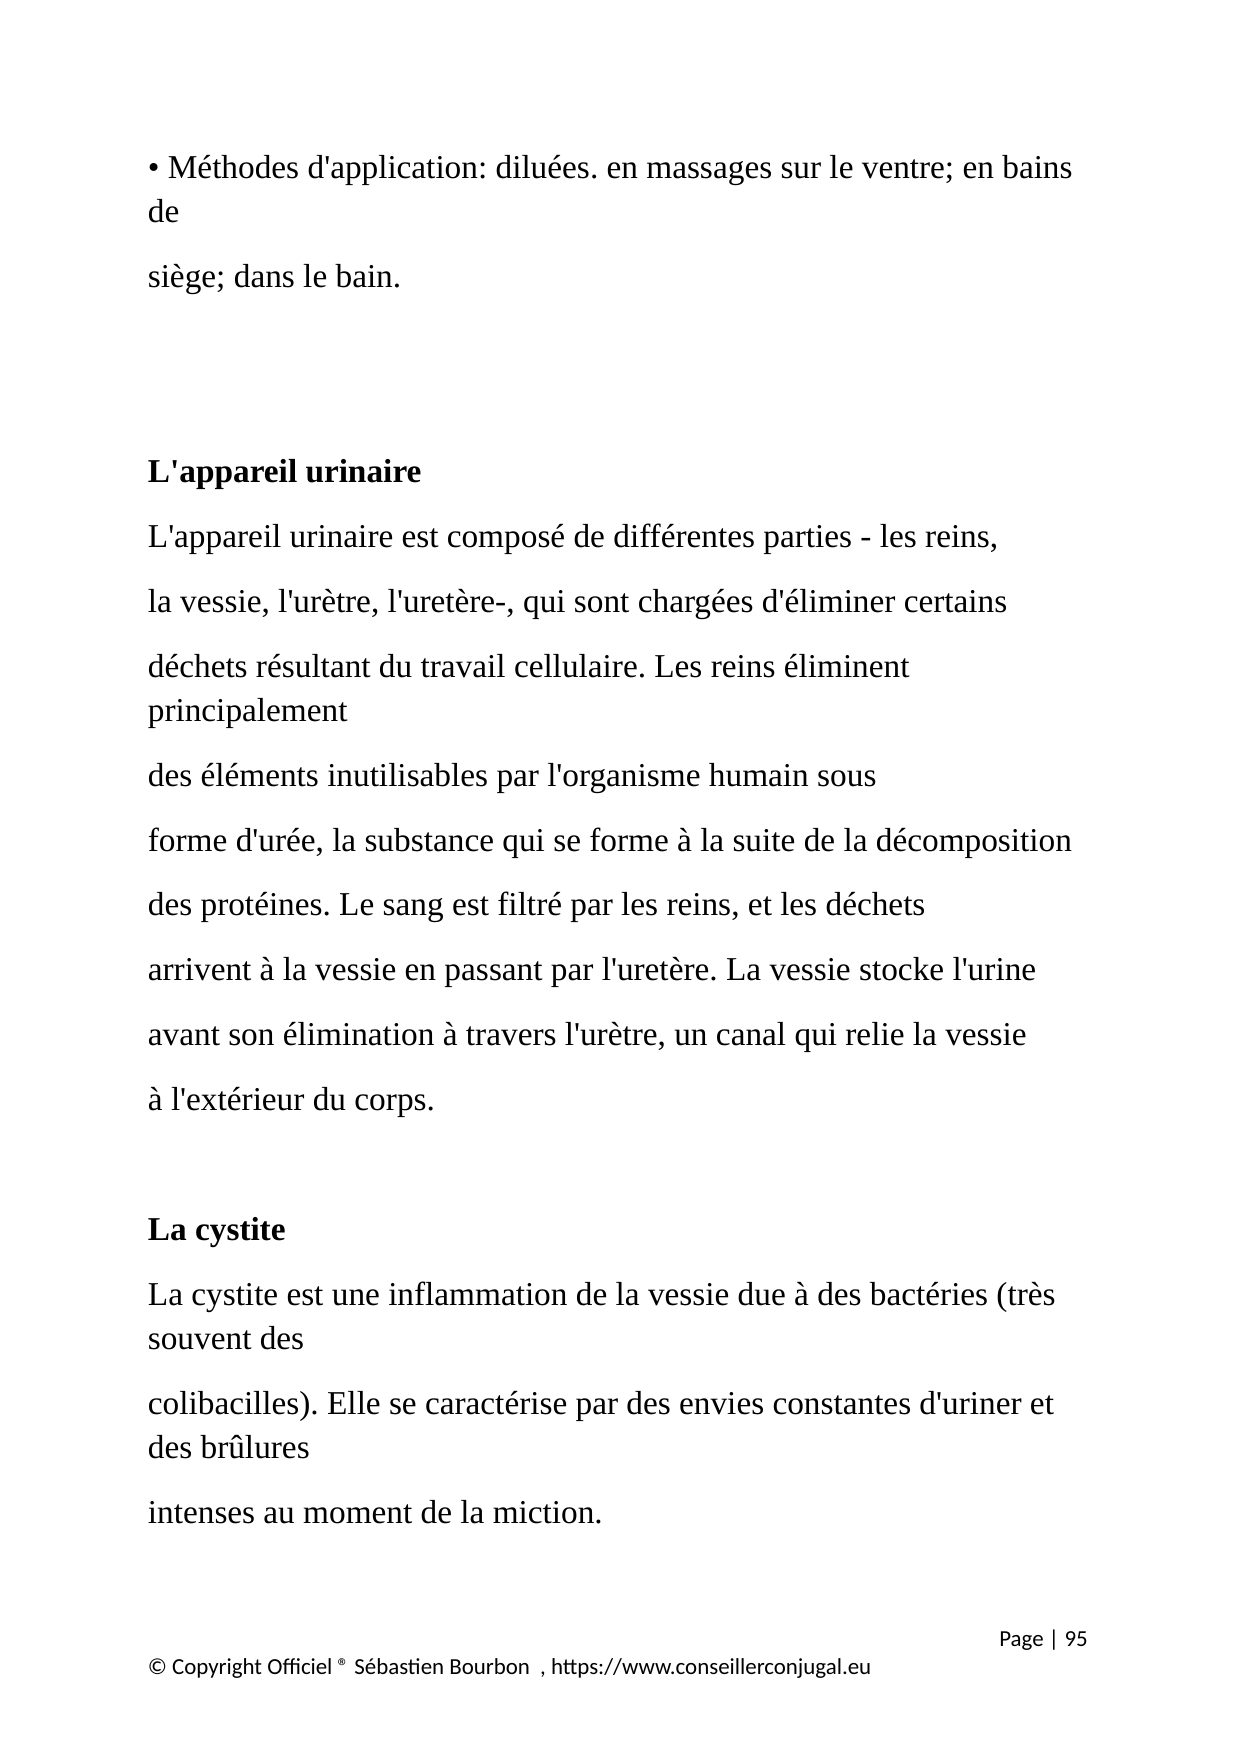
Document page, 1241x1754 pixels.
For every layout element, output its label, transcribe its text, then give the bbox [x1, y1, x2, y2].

text siège; dans le bain. [148, 257, 1093, 295]
text arrivent à la vessie en passant par l'uretère. La vessie stocke l'urine [148, 949, 1093, 988]
text intenses au moment de la miction. [148, 1492, 1093, 1530]
text la vessie, l'urètre, l'uretère-, qui sont chargées d'éliminer certains [148, 581, 1093, 619]
text • Méthodes d'application: diluées. en massages sur le ventre; en bains de [148, 148, 1093, 230]
text à l'extérieur du corps. [148, 1079, 1093, 1118]
text déchets résultant du travail cellulaire. Les reins éliminent principalement [148, 646, 1093, 728]
text des protéines. Le sang est filtré par les reins, et les déchets [148, 885, 1093, 923]
text L'appareil urinaire [148, 451, 1093, 489]
text La cystite [148, 1209, 1093, 1247]
text L'appareil urinaire est composé de différentes parties - les reins, [148, 516, 1093, 554]
text des éléments inutilisables par l'organisme humain sous [148, 755, 1093, 793]
text avant son élimination à travers l'urètre, un canal qui relie la vessie [148, 1014, 1093, 1053]
text forme d'urée, la substance qui se forme à la suite de la décomposition [148, 820, 1093, 858]
text La cystite est une inflammation de la vessie due à des bactéries (très souvent des [148, 1274, 1093, 1356]
text colibacilles). Elle se caractérise par des envies constantes d'uriner et des brûlures [148, 1383, 1093, 1465]
